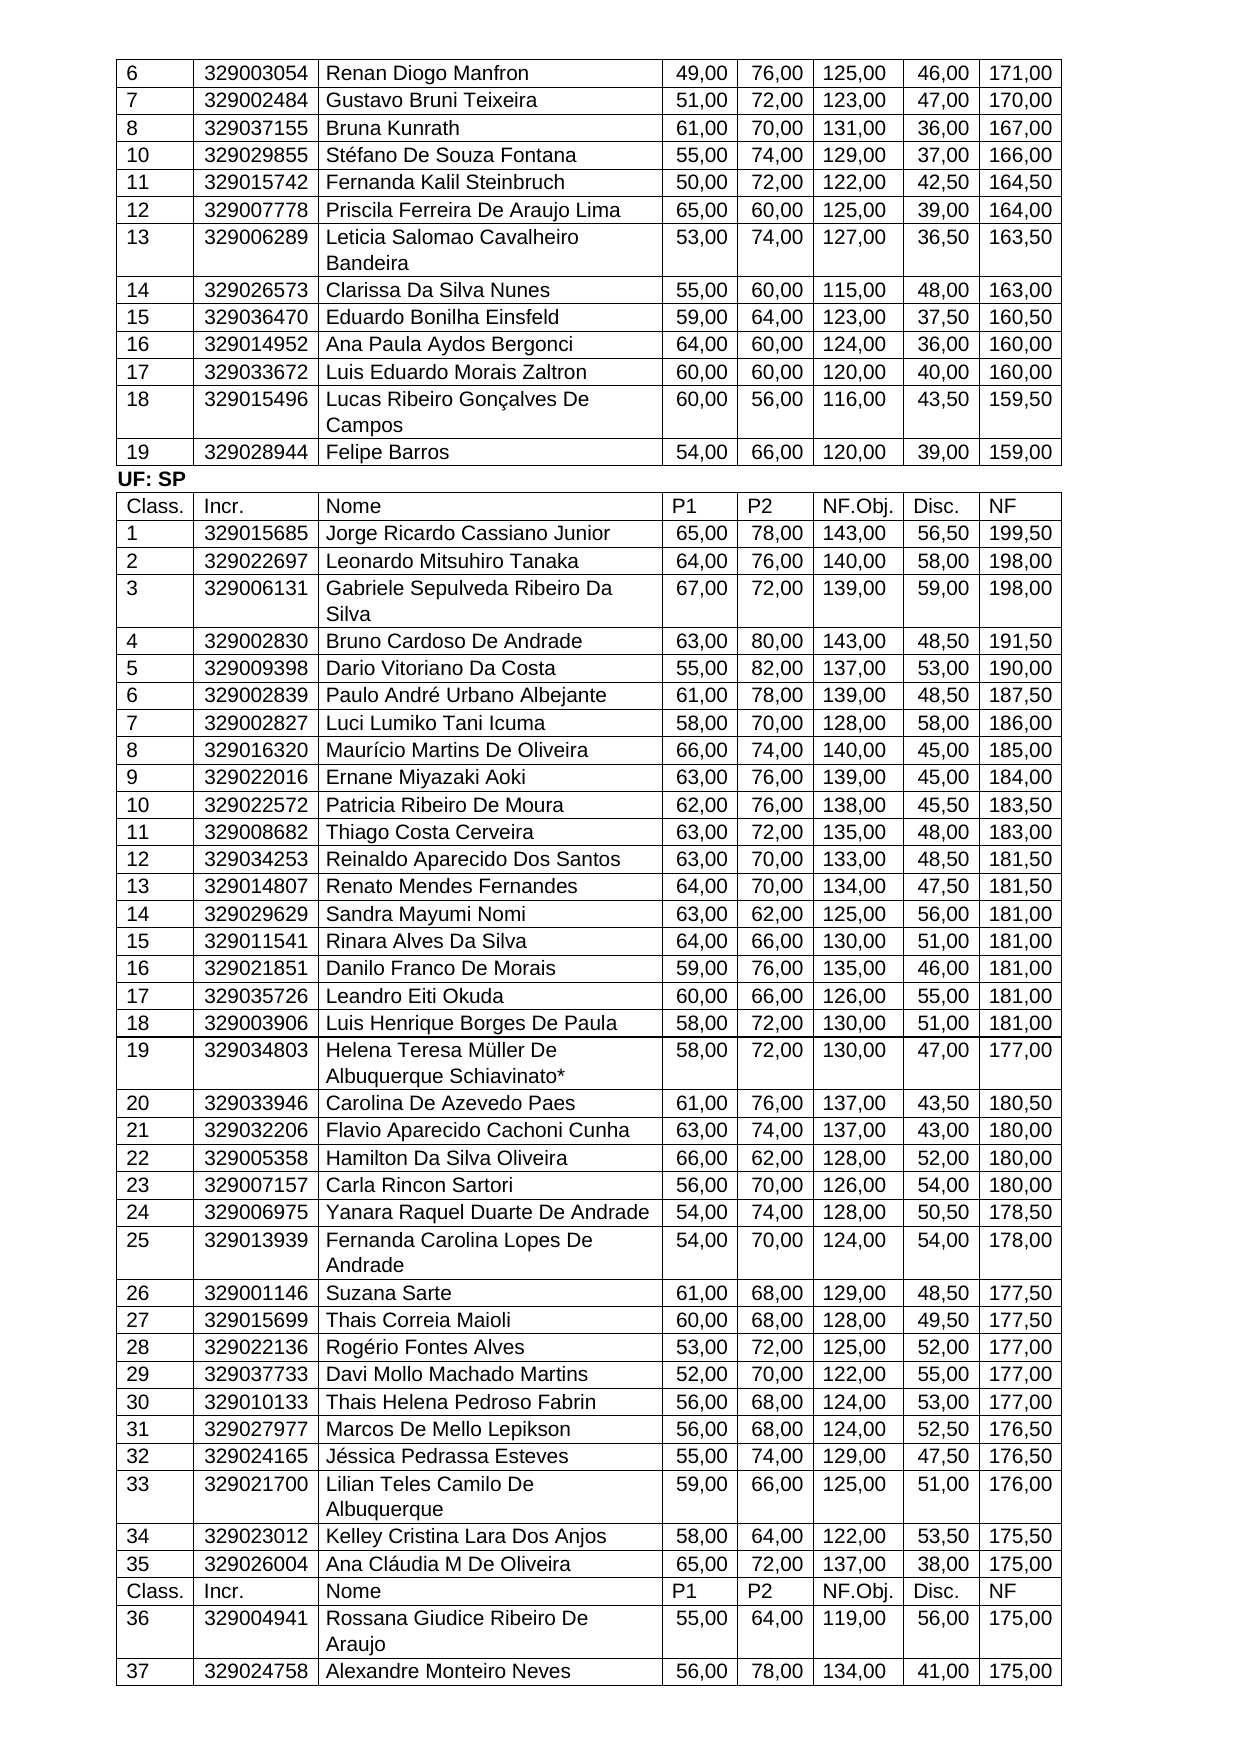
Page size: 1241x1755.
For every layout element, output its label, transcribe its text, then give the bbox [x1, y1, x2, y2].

table_cell 47,50 [904, 874, 979, 900]
table_cell Nome [319, 1578, 662, 1604]
table_cell 13 [117, 224, 193, 276]
table_cell Rogério Fontes Alves [319, 1334, 662, 1361]
table_cell 177,00 [980, 1389, 1061, 1415]
table_cell 65,00 [663, 521, 737, 547]
table_cell 137,00 [814, 1118, 903, 1144]
table_cell 329015685 [194, 521, 318, 547]
table_cell Suzana Sarte [319, 1280, 662, 1306]
table_cell 183,50 [980, 792, 1061, 818]
table_cell 52,00 [904, 1145, 979, 1171]
table_cell 65,00 [663, 197, 737, 223]
table_cell 329036470 [194, 304, 318, 331]
table_cell 329021700 [194, 1471, 318, 1523]
table_header NF [980, 493, 1061, 519]
table_cell Felipe Barros [319, 439, 662, 465]
table_cell 66,00 [738, 928, 813, 954]
table_cell 76,00 [738, 1090, 813, 1117]
table_cell 12 [117, 197, 193, 223]
table_cell Thais Helena Pedroso Fabrin [319, 1389, 662, 1415]
table_cell 36,50 [904, 224, 979, 276]
table_cell 329033672 [194, 359, 318, 385]
table_cell 72,00 [738, 88, 813, 114]
table_cell 199,50 [980, 521, 1061, 547]
table_cell 64,00 [663, 332, 737, 358]
table_cell 2 [117, 548, 193, 574]
table_cell 164,50 [980, 170, 1061, 196]
table_cell 180,00 [980, 1118, 1061, 1144]
table_cell 329024165 [194, 1444, 318, 1470]
table_cell 329013939 [194, 1227, 318, 1279]
table_cell Priscila Ferreira De Araujo Lima [319, 197, 662, 223]
table_cell 52,00 [663, 1362, 737, 1388]
table_cell 53,50 [904, 1524, 979, 1550]
table_cell 12 [117, 846, 193, 873]
table_cell 72,00 [738, 1038, 813, 1089]
table_cell 74,00 [738, 224, 813, 276]
table_cell Ana Cláudia M De Oliveira [319, 1551, 662, 1577]
table_cell 62,00 [738, 901, 813, 927]
table_cell 61,00 [663, 1280, 737, 1306]
table_cell 64,00 [738, 1524, 813, 1550]
table_cell 125,00 [814, 60, 903, 87]
table_cell 160,00 [980, 332, 1061, 358]
table_cell 185,00 [980, 737, 1061, 763]
table_header P1 [663, 493, 737, 519]
table_cell 329007778 [194, 197, 318, 223]
table_cell Ana Paula Aydos Bergonci [319, 332, 662, 358]
table_cell 63,00 [663, 628, 737, 654]
table_cell 56,00 [904, 901, 979, 927]
table_cell Eduardo Bonilha Einsfeld [319, 304, 662, 331]
table_cell 181,00 [980, 983, 1061, 1009]
table_cell 33 [117, 1471, 193, 1523]
table_cell 32 [117, 1444, 193, 1470]
table_cell 72,00 [738, 575, 813, 627]
table_cell 58,00 [904, 710, 979, 736]
table_cell Fernanda Carolina Lopes De Andrade [319, 1227, 662, 1279]
table_cell Leonardo Mitsuhiro Tanaka [319, 548, 662, 574]
table_cell 329037155 [194, 115, 318, 141]
table_cell 120,00 [814, 439, 903, 465]
table_cell 64,00 [663, 874, 737, 900]
table_cell 159,00 [980, 439, 1061, 465]
table_cell 51,00 [904, 928, 979, 954]
table_cell 329007157 [194, 1172, 318, 1198]
table_cell 58,00 [663, 1010, 737, 1036]
table_cell 64,00 [663, 928, 737, 954]
table_cell Dario Vitoriano Da Costa [319, 655, 662, 682]
table_cell 143,00 [814, 521, 903, 547]
table_cell 180,50 [980, 1090, 1061, 1117]
table_cell 54,00 [663, 1227, 737, 1279]
table_cell Paulo André Urbano Albejante [319, 683, 662, 709]
table_cell Jéssica Pedrassa Esteves [319, 1444, 662, 1470]
table_cell 329014807 [194, 874, 318, 900]
table_cell 51,00 [904, 1471, 979, 1523]
table_cell 64,00 [663, 548, 737, 574]
table_header Incr. [194, 493, 318, 519]
table_cell 177,00 [980, 1334, 1061, 1361]
table_cell Bruno Cardoso De Andrade [319, 628, 662, 654]
table_cell 191,50 [980, 628, 1061, 654]
table_cell 116,00 [814, 386, 903, 438]
table_cell 125,00 [814, 1471, 903, 1523]
table_cell Jorge Ricardo Cassiano Junior [319, 521, 662, 547]
table_cell 40,00 [904, 359, 979, 385]
table_cell 329037733 [194, 1362, 318, 1388]
table_cell 74,00 [738, 1200, 813, 1226]
table_cell 66,00 [738, 983, 813, 1009]
table_cell Maurício Martins De Oliveira [319, 737, 662, 763]
table_cell 21 [117, 1118, 193, 1144]
table_cell 55,00 [663, 655, 737, 682]
table_cell 329011541 [194, 928, 318, 954]
table_cell 125,00 [814, 197, 903, 223]
table_cell 329009398 [194, 655, 318, 682]
table_cell Davi Mollo Machado Martins [319, 1362, 662, 1388]
table_cell Renan Diogo Manfron [319, 60, 662, 87]
table_cell Thiago Costa Cerveira [319, 819, 662, 845]
table_cell 72,00 [738, 1010, 813, 1036]
table_cell Yanara Raquel Duarte De Andrade [319, 1200, 662, 1226]
table_cell 56,00 [663, 1172, 737, 1198]
table_cell 329006975 [194, 1200, 318, 1226]
table_cell 63,00 [663, 1118, 737, 1144]
table_cell 14 [117, 277, 193, 303]
table_cell 55,00 [663, 142, 737, 168]
table_cell 70,00 [738, 115, 813, 141]
table_cell 122,00 [814, 1362, 903, 1388]
table_cell 76,00 [738, 765, 813, 791]
table_cell Luis Eduardo Morais Zaltron [319, 359, 662, 385]
table_cell 181,00 [980, 928, 1061, 954]
table_cell 54,00 [663, 439, 737, 465]
table_cell Hamilton Da Silva Oliveira [319, 1145, 662, 1171]
table_cell 50,00 [663, 170, 737, 196]
table_cell 134,00 [814, 874, 903, 900]
table_cell 63,00 [663, 901, 737, 927]
table_cell 52,00 [904, 1334, 979, 1361]
table_cell Incr. [194, 1578, 318, 1604]
table_cell 54,00 [904, 1227, 979, 1279]
table_cell 175,50 [980, 1524, 1061, 1550]
table_cell 329002484 [194, 88, 318, 114]
table_cell 78,00 [738, 1659, 813, 1685]
table_cell 131,00 [814, 115, 903, 141]
table_cell 45,00 [904, 765, 979, 791]
table_cell 129,00 [814, 142, 903, 168]
table_cell 7 [117, 710, 193, 736]
table_cell 10 [117, 142, 193, 168]
table_cell 56,00 [663, 1389, 737, 1415]
table_cell 329033946 [194, 1090, 318, 1117]
table_cell 124,00 [814, 1416, 903, 1442]
table_cell 127,00 [814, 224, 903, 276]
table_cell 78,00 [738, 521, 813, 547]
table_cell 49,00 [663, 60, 737, 87]
table_cell 329005358 [194, 1145, 318, 1171]
table_header Disc. [904, 493, 979, 519]
table_cell 329001146 [194, 1280, 318, 1306]
table_cell 36,00 [904, 332, 979, 358]
table_cell Flavio Aparecido Cachoni Cunha [319, 1118, 662, 1144]
table_cell 15 [117, 928, 193, 954]
table_cell 163,00 [980, 277, 1061, 303]
table_cell Luis Henrique Borges De Paula [319, 1010, 662, 1036]
table_cell Marcos De Mello Lepikson [319, 1416, 662, 1442]
table_cell 329026573 [194, 277, 318, 303]
table_cell 56,00 [663, 1659, 737, 1685]
table_cell 48,50 [904, 683, 979, 709]
table_cell Kelley Cristina Lara Dos Anjos [319, 1524, 662, 1550]
table_cell 53,00 [663, 1334, 737, 1361]
table_cell 56,00 [904, 1606, 979, 1657]
table_cell 46,00 [904, 956, 979, 982]
table_cell 74,00 [738, 142, 813, 168]
table_cell 53,00 [663, 224, 737, 276]
table_cell 140,00 [814, 548, 903, 574]
table_cell 18 [117, 386, 193, 438]
table_cell 61,00 [663, 683, 737, 709]
table_cell 27 [117, 1307, 193, 1333]
table_cell 175,00 [980, 1659, 1061, 1685]
table_cell P1 [663, 1578, 737, 1604]
table_cell 31 [117, 1416, 193, 1442]
table_cell 42,50 [904, 170, 979, 196]
table_cell 65,00 [663, 1551, 737, 1577]
table_cell Bruna Kunrath [319, 115, 662, 141]
table_cell 80,00 [738, 628, 813, 654]
table_cell 47,50 [904, 1444, 979, 1470]
table_cell 14 [117, 901, 193, 927]
table_cell 58,00 [663, 1524, 737, 1550]
table_cell 63,00 [663, 765, 737, 791]
table_cell 60,00 [738, 332, 813, 358]
table_cell 126,00 [814, 1172, 903, 1198]
table_cell 181,00 [980, 956, 1061, 982]
table_cell 49,50 [904, 1307, 979, 1333]
table_cell 329002839 [194, 683, 318, 709]
table_cell 329015699 [194, 1307, 318, 1333]
table_cell 66,00 [663, 737, 737, 763]
table_cell 70,00 [738, 846, 813, 873]
table_cell 329016320 [194, 737, 318, 763]
table_cell 70,00 [738, 1362, 813, 1388]
table_cell 48,50 [904, 846, 979, 873]
table_cell 60,00 [663, 983, 737, 1009]
table_cell 329024758 [194, 1659, 318, 1685]
table_cell 190,00 [980, 655, 1061, 682]
table_cell 58,00 [904, 548, 979, 574]
table_cell Carla Rincon Sartori [319, 1172, 662, 1198]
table_cell 50,50 [904, 1200, 979, 1226]
table_cell 58,00 [663, 710, 737, 736]
table_cell 60,00 [738, 277, 813, 303]
table_cell 68,00 [738, 1416, 813, 1442]
table_cell 74,00 [738, 1444, 813, 1470]
table_cell 28 [117, 1334, 193, 1361]
table_cell 24 [117, 1200, 193, 1226]
table_cell 129,00 [814, 1444, 903, 1470]
table_cell 55,00 [663, 1606, 737, 1657]
table_cell 181,00 [980, 901, 1061, 927]
table_cell 37 [117, 1659, 193, 1685]
table_cell 10 [117, 792, 193, 818]
table_cell 139,00 [814, 765, 903, 791]
table_cell 39,00 [904, 197, 979, 223]
table_cell 22 [117, 1145, 193, 1171]
table_cell Leandro Eiti Okuda [319, 983, 662, 1009]
table_cell 72,00 [738, 1551, 813, 1577]
table_cell 46,00 [904, 60, 979, 87]
table_cell 128,00 [814, 1307, 903, 1333]
table_cell 8 [117, 737, 193, 763]
table_cell 9 [117, 765, 193, 791]
table_cell Gabriele Sepulveda Ribeiro Da Silva [319, 575, 662, 627]
table_cell 48,50 [904, 1280, 979, 1306]
table_cell 35 [117, 1551, 193, 1577]
table_cell 181,00 [980, 1010, 1061, 1036]
table_cell 56,00 [738, 386, 813, 438]
table_cell 123,00 [814, 88, 903, 114]
table_cell 134,00 [814, 1659, 903, 1685]
table_cell P2 [738, 1578, 813, 1604]
table_cell 329034253 [194, 846, 318, 873]
table_cell 120,00 [814, 359, 903, 385]
table_cell 11 [117, 819, 193, 845]
table_cell 138,00 [814, 792, 903, 818]
table_cell 60,00 [663, 1307, 737, 1333]
table_cell 72,00 [738, 170, 813, 196]
table_cell 17 [117, 983, 193, 1009]
table_cell 55,00 [663, 277, 737, 303]
table_cell 59,00 [904, 575, 979, 627]
table_cell 180,00 [980, 1145, 1061, 1171]
table_cell 1 [117, 521, 193, 547]
table_cell Fernanda Kalil Steinbruch [319, 170, 662, 196]
table_cell 115,00 [814, 277, 903, 303]
table_cell 177,00 [980, 1362, 1061, 1388]
table_cell 7 [117, 88, 193, 114]
table_cell 175,00 [980, 1551, 1061, 1577]
table_cell 47,00 [904, 1038, 979, 1089]
table_cell 37,50 [904, 304, 979, 331]
table_cell 67,00 [663, 575, 737, 627]
table_cell 329006131 [194, 575, 318, 627]
table_cell 47,00 [904, 88, 979, 114]
table_cell 329014952 [194, 332, 318, 358]
table_cell 36 [117, 1606, 193, 1657]
table_cell 43,50 [904, 1090, 979, 1117]
table_cell 55,00 [663, 1444, 737, 1470]
table_cell 329015742 [194, 170, 318, 196]
table_cell 129,00 [814, 1280, 903, 1306]
table_cell 181,50 [980, 846, 1061, 873]
table_cell 70,00 [738, 1172, 813, 1198]
table_cell 59,00 [663, 304, 737, 331]
table_cell 178,50 [980, 1200, 1061, 1226]
table_cell 143,00 [814, 628, 903, 654]
table_cell 5 [117, 655, 193, 682]
table_cell 51,00 [663, 88, 737, 114]
table_cell 56,50 [904, 521, 979, 547]
table_cell 166,00 [980, 142, 1061, 168]
table_cell 183,00 [980, 819, 1061, 845]
table_cell 329021851 [194, 956, 318, 982]
table_cell Leticia Salomao Cavalheiro Bandeira [319, 224, 662, 276]
table_cell 60,00 [663, 386, 737, 438]
table_cell 54,00 [904, 1172, 979, 1198]
table_cell 58,00 [663, 1038, 737, 1089]
table_cell 11 [117, 170, 193, 196]
table_cell Clarissa Da Silva Nunes [319, 277, 662, 303]
table_cell 329026004 [194, 1551, 318, 1577]
table_cell 37,00 [904, 142, 979, 168]
table_cell 62,00 [663, 792, 737, 818]
table_cell 170,00 [980, 88, 1061, 114]
table_cell 19 [117, 439, 193, 465]
table_cell 52,50 [904, 1416, 979, 1442]
table_cell 329010133 [194, 1389, 318, 1415]
table_cell 125,00 [814, 1334, 903, 1361]
table_cell 74,00 [738, 1118, 813, 1144]
table_cell 329032206 [194, 1118, 318, 1144]
table_cell 66,00 [738, 439, 813, 465]
table_cell 4 [117, 628, 193, 654]
table_cell 43,50 [904, 386, 979, 438]
table_cell 128,00 [814, 1145, 903, 1171]
table_cell 30 [117, 1389, 193, 1415]
table_cell 59,00 [663, 956, 737, 982]
table_cell 177,50 [980, 1307, 1061, 1333]
table_cell Rossana Giudice Ribeiro De Araujo [319, 1606, 662, 1657]
table_cell 72,00 [738, 1334, 813, 1361]
table_cell 176,00 [980, 1471, 1061, 1523]
table_cell 25 [117, 1227, 193, 1279]
table_cell 59,00 [663, 1471, 737, 1523]
table_header NF.Obj. [814, 493, 903, 519]
table_cell 124,00 [814, 1227, 903, 1279]
table_cell 186,00 [980, 710, 1061, 736]
table_cell Luci Lumiko Tani Icuma [319, 710, 662, 736]
table_cell 74,00 [738, 737, 813, 763]
table_cell 36,00 [904, 115, 979, 141]
table_cell 177,00 [980, 1038, 1061, 1089]
table_cell 128,00 [814, 710, 903, 736]
table_cell 45,00 [904, 737, 979, 763]
table_cell 61,00 [663, 115, 737, 141]
text UF: SP [117, 466, 1158, 490]
table_cell 198,00 [980, 548, 1061, 574]
table_cell 160,50 [980, 304, 1061, 331]
table_cell 137,00 [814, 1551, 903, 1577]
table_cell 177,50 [980, 1280, 1061, 1306]
table_cell 181,50 [980, 874, 1061, 900]
table_cell 176,50 [980, 1444, 1061, 1470]
table_cell 18 [117, 1010, 193, 1036]
table_cell 124,00 [814, 1389, 903, 1415]
table_cell 122,00 [814, 1524, 903, 1550]
table_cell 16 [117, 956, 193, 982]
table_cell 64,00 [738, 1606, 813, 1657]
table_cell 6 [117, 60, 193, 87]
table_cell 124,00 [814, 332, 903, 358]
table_cell 20 [117, 1090, 193, 1117]
table_cell 176,50 [980, 1416, 1061, 1442]
table_cell 68,00 [738, 1307, 813, 1333]
table_cell 139,00 [814, 575, 903, 627]
table_cell 122,00 [814, 170, 903, 196]
table_cell 45,50 [904, 792, 979, 818]
table_cell 41,00 [904, 1659, 979, 1685]
table_cell 135,00 [814, 956, 903, 982]
table_cell 175,00 [980, 1606, 1061, 1657]
table_cell Patricia Ribeiro De Moura [319, 792, 662, 818]
table_cell 16 [117, 332, 193, 358]
table_cell 130,00 [814, 928, 903, 954]
table_cell 329029629 [194, 901, 318, 927]
table_cell 329003054 [194, 60, 318, 87]
table_cell 329022136 [194, 1334, 318, 1361]
table_cell 66,00 [663, 1145, 737, 1171]
table_cell 51,00 [904, 1010, 979, 1036]
table_cell 329034803 [194, 1038, 318, 1089]
table_cell 130,00 [814, 1038, 903, 1089]
table_cell 329006289 [194, 224, 318, 276]
table_cell 70,00 [738, 710, 813, 736]
table_cell Sandra Mayumi Nomi [319, 901, 662, 927]
table_cell 70,00 [738, 874, 813, 900]
table_cell Lucas Ribeiro Gonçalves De Campos [319, 386, 662, 438]
table_cell 55,00 [904, 983, 979, 1009]
table_cell 139,00 [814, 683, 903, 709]
table_cell 68,00 [738, 1389, 813, 1415]
table_cell 78,00 [738, 683, 813, 709]
table_cell 53,00 [904, 1389, 979, 1415]
table_cell 133,00 [814, 846, 903, 873]
table_cell Gustavo Bruni Teixeira [319, 88, 662, 114]
table_cell 48,50 [904, 628, 979, 654]
table_cell 76,00 [738, 548, 813, 574]
table_cell 39,00 [904, 439, 979, 465]
table_cell 180,00 [980, 1172, 1061, 1198]
table_cell 56,00 [663, 1416, 737, 1442]
table_cell 160,00 [980, 359, 1061, 385]
table_cell 82,00 [738, 655, 813, 682]
table_cell 70,00 [738, 1227, 813, 1279]
table_cell 329002827 [194, 710, 318, 736]
table_cell 137,00 [814, 1090, 903, 1117]
table_cell 48,00 [904, 277, 979, 303]
table_cell 6 [117, 683, 193, 709]
table_cell 128,00 [814, 1200, 903, 1226]
table_cell Alexandre Monteiro Neves [319, 1659, 662, 1685]
table_cell NF [980, 1578, 1061, 1604]
table_cell 159,50 [980, 386, 1061, 438]
table_cell 187,50 [980, 683, 1061, 709]
table_cell 76,00 [738, 956, 813, 982]
table_cell 178,00 [980, 1227, 1061, 1279]
table_cell 48,00 [904, 819, 979, 845]
table_cell 68,00 [738, 1280, 813, 1306]
table_cell 329027977 [194, 1416, 318, 1442]
table_cell 3 [117, 575, 193, 627]
table_cell 8 [117, 115, 193, 141]
table_cell 60,00 [738, 359, 813, 385]
table_cell Disc. [904, 1578, 979, 1604]
table_cell Class. [117, 1578, 193, 1604]
table_header Nome [319, 493, 662, 519]
table_cell 54,00 [663, 1200, 737, 1226]
table_cell 126,00 [814, 983, 903, 1009]
table_cell Ernane Miyazaki Aoki [319, 765, 662, 791]
table_cell 29 [117, 1362, 193, 1388]
table_cell 329029855 [194, 142, 318, 168]
table_cell 63,00 [663, 846, 737, 873]
table_cell Thais Correia Maioli [319, 1307, 662, 1333]
table_cell 119,00 [814, 1606, 903, 1657]
table_cell Carolina De Azevedo Paes [319, 1090, 662, 1117]
table_cell Rinara Alves Da Silva [319, 928, 662, 954]
table_cell 163,50 [980, 224, 1061, 276]
table_cell Danilo Franco De Morais [319, 956, 662, 982]
table_cell 15 [117, 304, 193, 331]
table_cell 329003906 [194, 1010, 318, 1036]
table_cell 130,00 [814, 1010, 903, 1036]
table_cell Renato Mendes Fernandes [319, 874, 662, 900]
table_cell 76,00 [738, 60, 813, 87]
table_cell 329022697 [194, 548, 318, 574]
table_cell 38,00 [904, 1551, 979, 1577]
table_cell 61,00 [663, 1090, 737, 1117]
table_cell Lilian Teles Camilo De Albuquerque [319, 1471, 662, 1523]
table_cell 184,00 [980, 765, 1061, 791]
table_cell 329004941 [194, 1606, 318, 1657]
table_cell 164,00 [980, 197, 1061, 223]
table_cell 64,00 [738, 304, 813, 331]
table_cell 329023012 [194, 1524, 318, 1550]
table_cell 55,00 [904, 1362, 979, 1388]
table_cell 123,00 [814, 304, 903, 331]
table_cell 329022572 [194, 792, 318, 818]
table_cell Helena Teresa Müller De Albuquerque Schiavinato* [319, 1038, 662, 1089]
table_cell 62,00 [738, 1145, 813, 1171]
table_cell 135,00 [814, 819, 903, 845]
table_cell 60,00 [663, 359, 737, 385]
table_cell 72,00 [738, 819, 813, 845]
table_cell 17 [117, 359, 193, 385]
table_cell 60,00 [738, 197, 813, 223]
table_cell 198,00 [980, 575, 1061, 627]
table_header P2 [738, 493, 813, 519]
table_cell 13 [117, 874, 193, 900]
table_cell 125,00 [814, 901, 903, 927]
table_cell 63,00 [663, 819, 737, 845]
table_cell 43,00 [904, 1118, 979, 1144]
table_cell 329002830 [194, 628, 318, 654]
table_cell Stéfano De Souza Fontana [319, 142, 662, 168]
table_cell 34 [117, 1524, 193, 1550]
table_cell 26 [117, 1280, 193, 1306]
table_cell 329028944 [194, 439, 318, 465]
table_cell 19 [117, 1038, 193, 1089]
table_cell 23 [117, 1172, 193, 1198]
table_cell 66,00 [738, 1471, 813, 1523]
table_cell 329022016 [194, 765, 318, 791]
table_cell 329035726 [194, 983, 318, 1009]
table_header Class. [117, 493, 193, 519]
table_cell 171,00 [980, 60, 1061, 87]
table_cell 76,00 [738, 792, 813, 818]
table_cell NF.Obj. [814, 1578, 903, 1604]
table_cell 329015496 [194, 386, 318, 438]
table_cell 137,00 [814, 655, 903, 682]
table_cell 167,00 [980, 115, 1061, 141]
table_cell Reinaldo Aparecido Dos Santos [319, 846, 662, 873]
table_cell 140,00 [814, 737, 903, 763]
table_cell 53,00 [904, 655, 979, 682]
table_cell 329008682 [194, 819, 318, 845]
